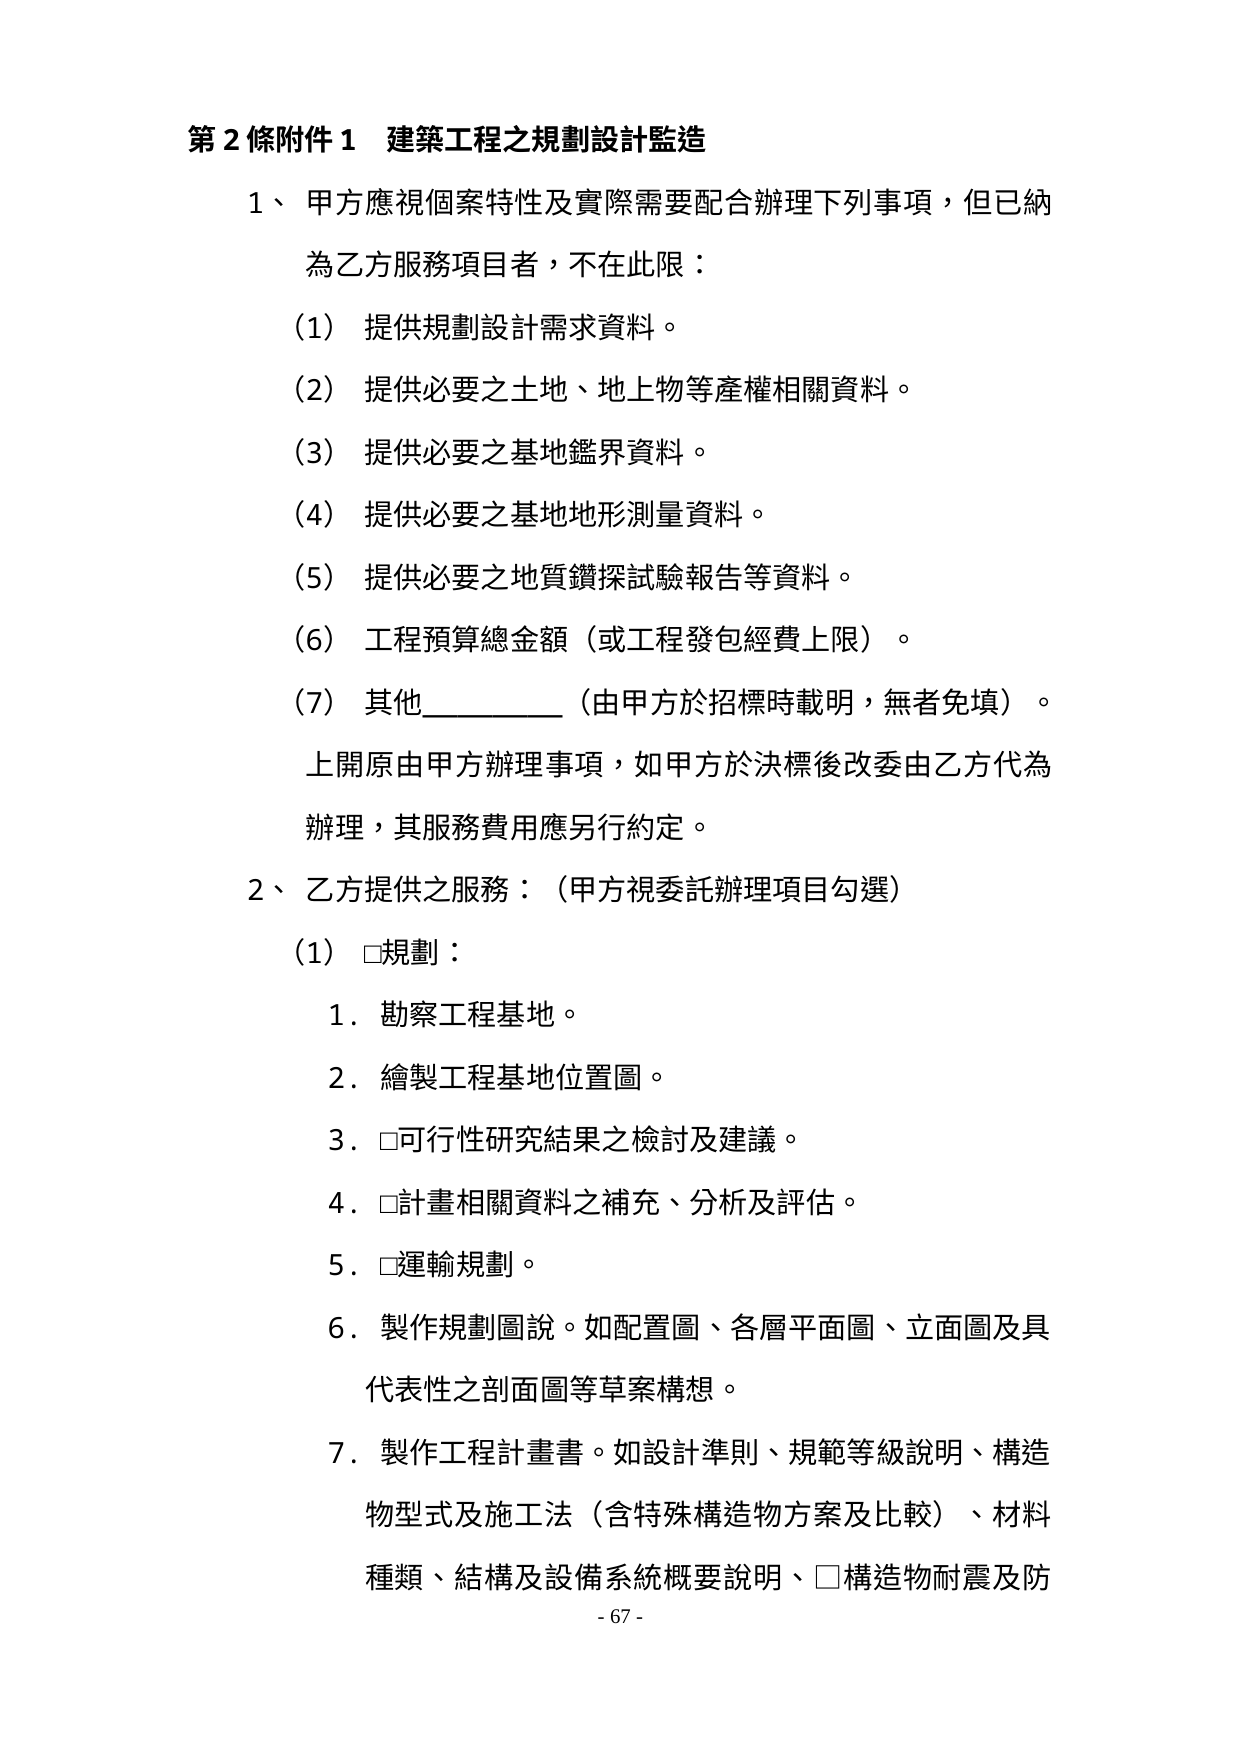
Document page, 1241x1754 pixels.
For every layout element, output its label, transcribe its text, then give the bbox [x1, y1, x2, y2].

list □運輸規劃。 [327, 1221, 1053, 1284]
list □規劃： [276, 909, 1053, 971]
list 提供必要之地質鑽探試驗報告等資料。 [276, 534, 1053, 596]
list 勘察工程基地。 [327, 971, 1053, 1034]
list 提供必要之基地鑑界資料。 [276, 409, 1053, 471]
list 工程預算總金額（或工程發包經費上限）。 [276, 596, 1053, 659]
list 提供規劃設計需求資料。 [276, 284, 1053, 346]
list 製作規劃圖說。如配置圖、各層平面圖、立面圖及具代表性之剖面圖等草案構想。 [327, 1284, 1053, 1409]
list 甲方應視個案特性及實際需要配合辦理下列事項，但已納為乙方服務項目者，不在此限： [247, 159, 1053, 284]
list 製作工程計畫書。如設計準則、規範等級說明、構造物型式及施工法（含特殊構造物方案及比較）、材料種類、結構及設備系統概要說明、□構造物耐震及防 [327, 1409, 1053, 1596]
list 提供必要之土地、地上物等產權相關資料。 [276, 346, 1053, 409]
list 繪製工程基地位置圖。 [327, 1034, 1053, 1096]
list 其他________（由甲方於招標時載明，無者免填）。 [276, 659, 1053, 721]
text 第2條附件1 建築工程之規劃設計監造 [187, 96, 1053, 159]
list □可行性研究結果之檢討及建議。 [327, 1096, 1053, 1159]
list 提供必要之基地地形測量資料。 [276, 471, 1053, 534]
text 上開原由甲方辦理事項，如甲方於決標後改委由乙方代為辦理，其服務費用應另行約定。 [306, 721, 1053, 846]
list 乙方提供之服務：（甲方視委託辦理項目勾選） [247, 846, 1053, 909]
list □計畫相關資料之補充、分析及評估。 [327, 1159, 1053, 1221]
